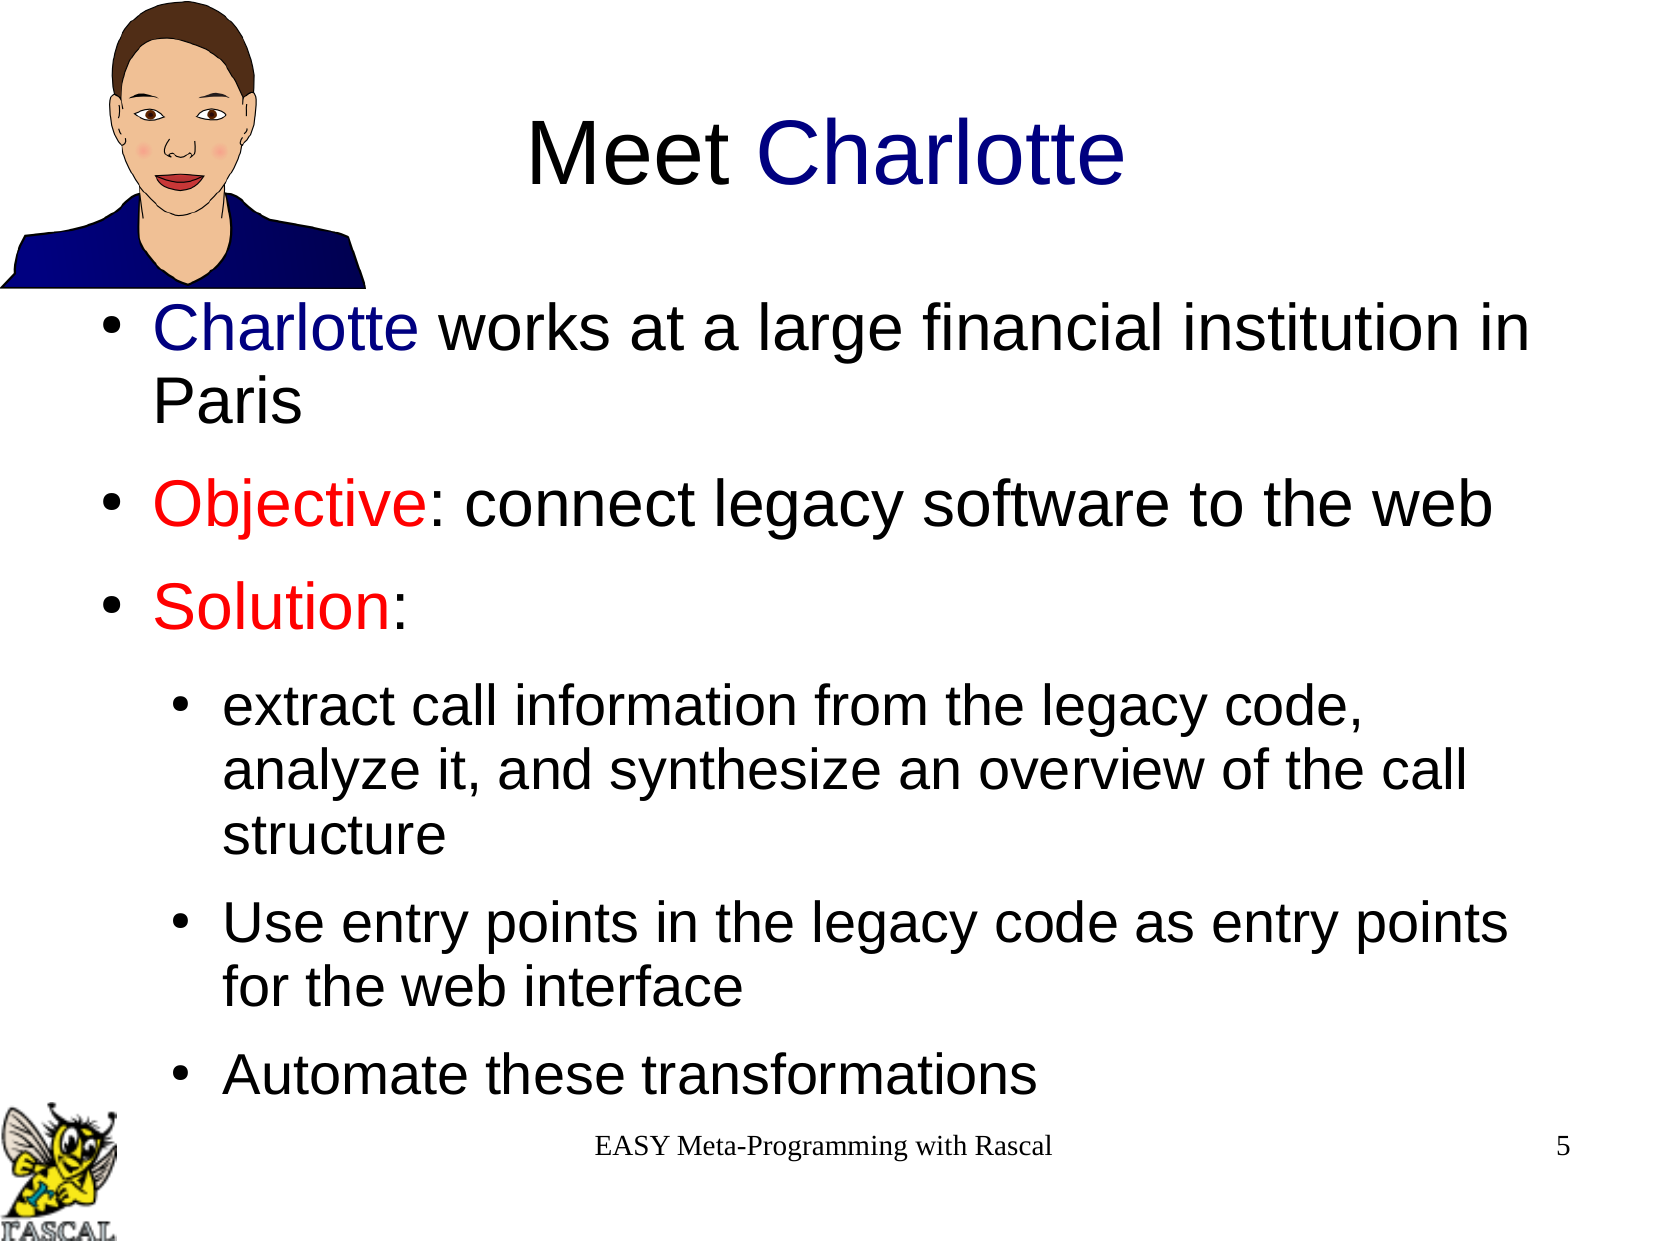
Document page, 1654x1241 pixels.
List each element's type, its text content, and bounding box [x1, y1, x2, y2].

title Meet Charlotte [366, 49, 1571, 257]
picture [0, 1102, 117, 1241]
picture [0, 1, 366, 289]
list Charlotte works at a large financial institution in Paris Objective: connect legacy software to the web Solution: extract call information from the legacy code, analyze it, and synthesize an overview of the call structure Use entry points in the legacy code as entry points for the web interface Automate these transformations [82, 290, 1571, 1109]
